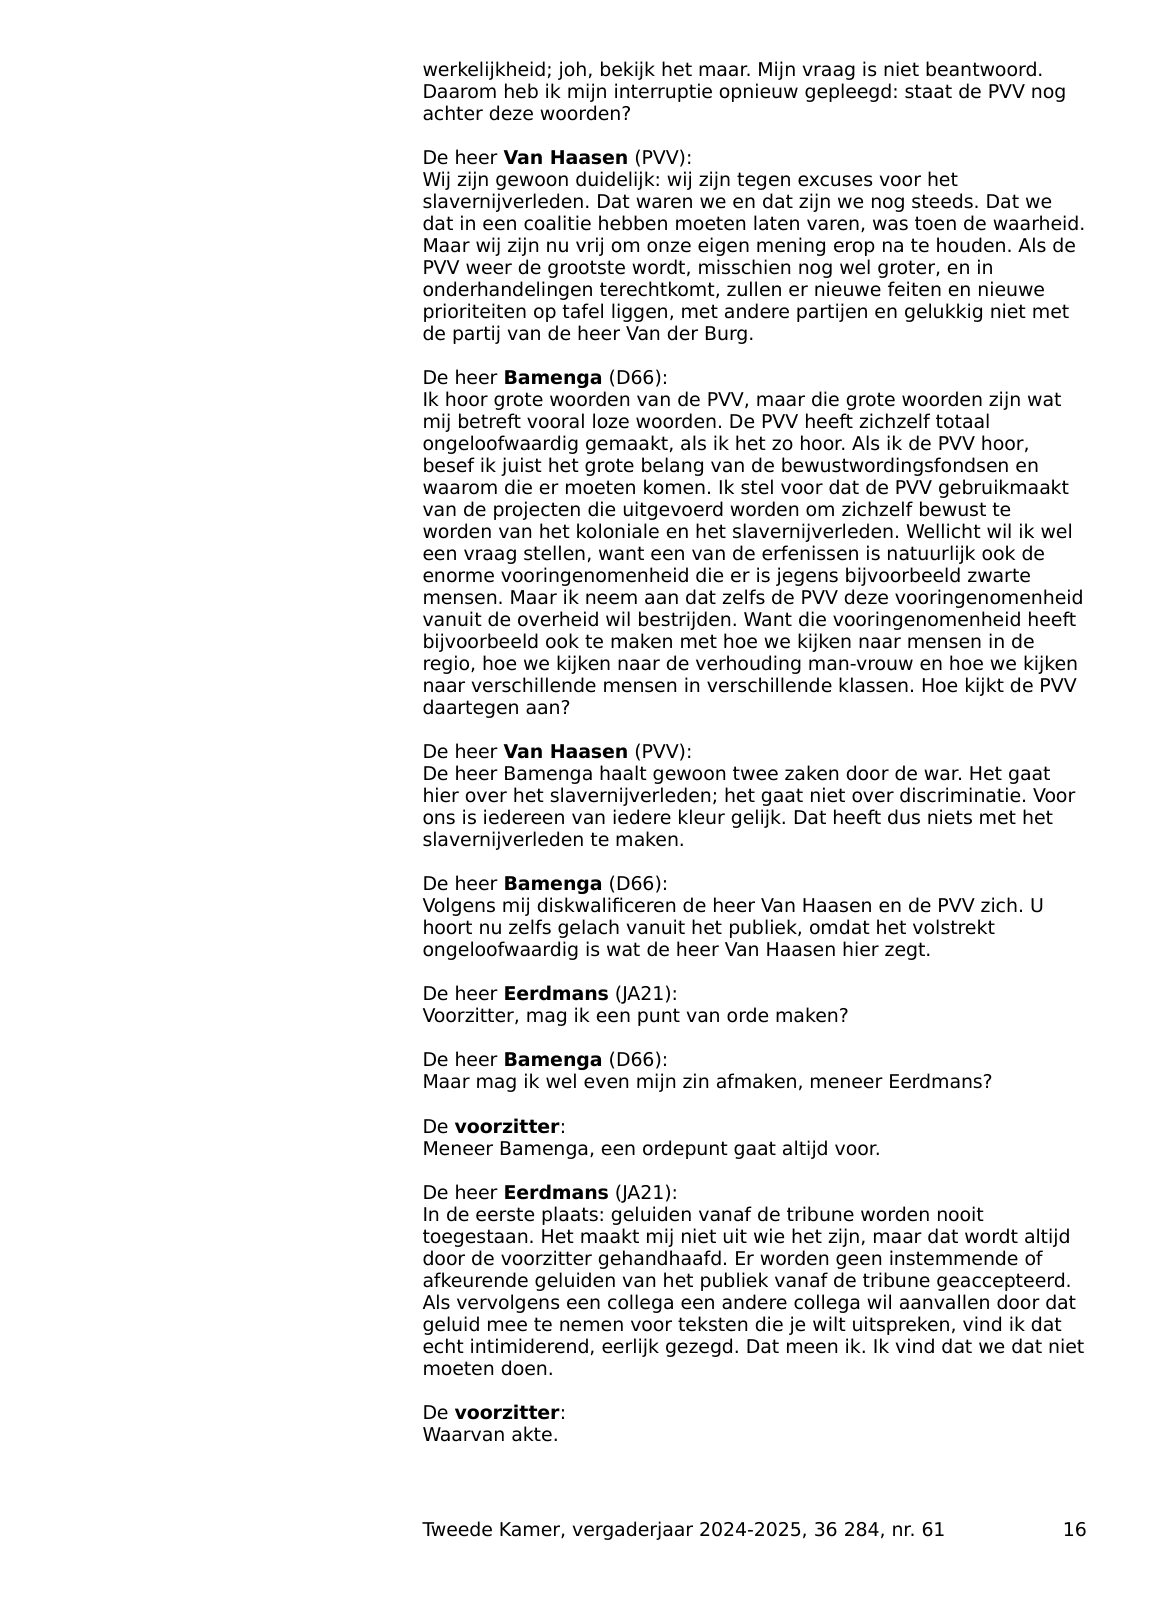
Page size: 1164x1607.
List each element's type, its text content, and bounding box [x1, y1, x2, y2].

text In de eerste plaats: geluiden vanaf de tribune worden nooit toegestaan. Het maakt mij niet uit wie het zijn, maar dat wordt altijd door de voorzitter gehandhaafd. Er worden geen instemmende of afkeurende geluiden van het publiek vanaf de tribune geaccepteerd. Als vervolgens een collega een andere collega wil aanvallen door dat geluid mee te nemen voor teksten die je wilt uitspreken, vind ik dat echt intimiderend, eerlijk gezegd. Dat meen ik. Ik vind dat we dat niet moeten doen. [422, 1204, 1087, 1379]
text De heer Eerdmans (JA21): [422, 983, 1087, 1005]
text De heer Bamenga haalt gewoon twee zaken door de war. Het gaat hier over het slavernijverleden; het gaat niet over discriminatie. Voor ons is iedereen van iedere kleur gelijk. Dat heeft dus niets met het slavernijverleden te maken. [422, 763, 1087, 851]
text De heer Eerdmans (JA21): [422, 1182, 1087, 1204]
text De heer Bamenga (D66): [422, 367, 1087, 389]
text De heer Bamenga (D66): [422, 1049, 1087, 1071]
text De heer Van Haasen (PVV): [422, 741, 1087, 763]
text Waarvan akte. [422, 1424, 1087, 1446]
text Wij zijn gewoon duidelijk: wij zijn tegen excuses voor het slavernijverleden. Dat waren we en dat zijn we nog steeds. Dat we dat in een coalitie hebben moeten laten varen, was toen de waarheid. Maar wij zijn nu vrij om onze eigen mening erop na te houden. Als de PVV weer de grootste wordt, misschien nog wel groter, en in onderhandelingen terechtkomt, zullen er nieuwe feiten en nieuwe prioriteiten op tafel liggen, met andere partijen en gelukkig niet met de partij van de heer Van der Burg. [422, 169, 1087, 345]
text Meneer Bamenga, een ordepunt gaat altijd voor. [422, 1137, 1087, 1159]
text Volgens mij diskwalificeren de heer Van Haasen en de PVV zich. U hoort nu zelfs gelach vanuit het publiek, omdat het volstrekt ongeloofwaardig is wat de heer Van Haasen hier zegt. [422, 895, 1087, 961]
text De heer Van Haasen (PVV): [422, 147, 1087, 169]
text De voorzitter: [422, 1402, 1087, 1424]
text Ik hoor grote woorden van de PVV, maar die grote woorden zijn wat mij betreft vooral loze woorden. De PVV heeft zichzelf totaal ongeloofwaardig gemaakt, als ik het zo hoor. Als ik de PVV hoor, besef ik juist het grote belang van de bewustwordingsfondsen en waarom die er moeten komen. Ik stel voor dat de PVV gebruikmaakt van de projecten die uitgevoerd worden om zichzelf bewust te worden van het koloniale en het slavernijverleden. Wellicht wil ik wel een vraag stellen, want een van de erfenissen is natuurlijk ook de enorme vooringenomenheid die er is jegens bijvoorbeeld zwarte mensen. Maar ik neem aan dat zelfs de PVV deze vooringenomenheid vanuit de overheid wil bestrijden. Want die vooringenomenheid heeft bijvoorbeeld ook te maken met hoe we kijken naar mensen in de regio, hoe we kijken naar de verhouding man-vrouw en hoe we kijken naar verschillende mensen in verschillende klassen. Hoe kijkt de PVV daartegen aan? [422, 389, 1087, 719]
text Voorzitter, mag ik een punt van orde maken? [422, 1005, 1087, 1027]
text De heer Bamenga (D66): [422, 873, 1087, 895]
text werkelijkheid; joh, bekijk het maar. Mijn vraag is niet beantwoord. Daarom heb ik mijn interruptie opnieuw gepleegd: staat de PVV nog achter deze woorden? [422, 59, 1087, 125]
text Maar mag ik wel even mijn zin afmaken, meneer Eerdmans? [422, 1071, 1087, 1093]
text De voorzitter: [422, 1116, 1087, 1137]
